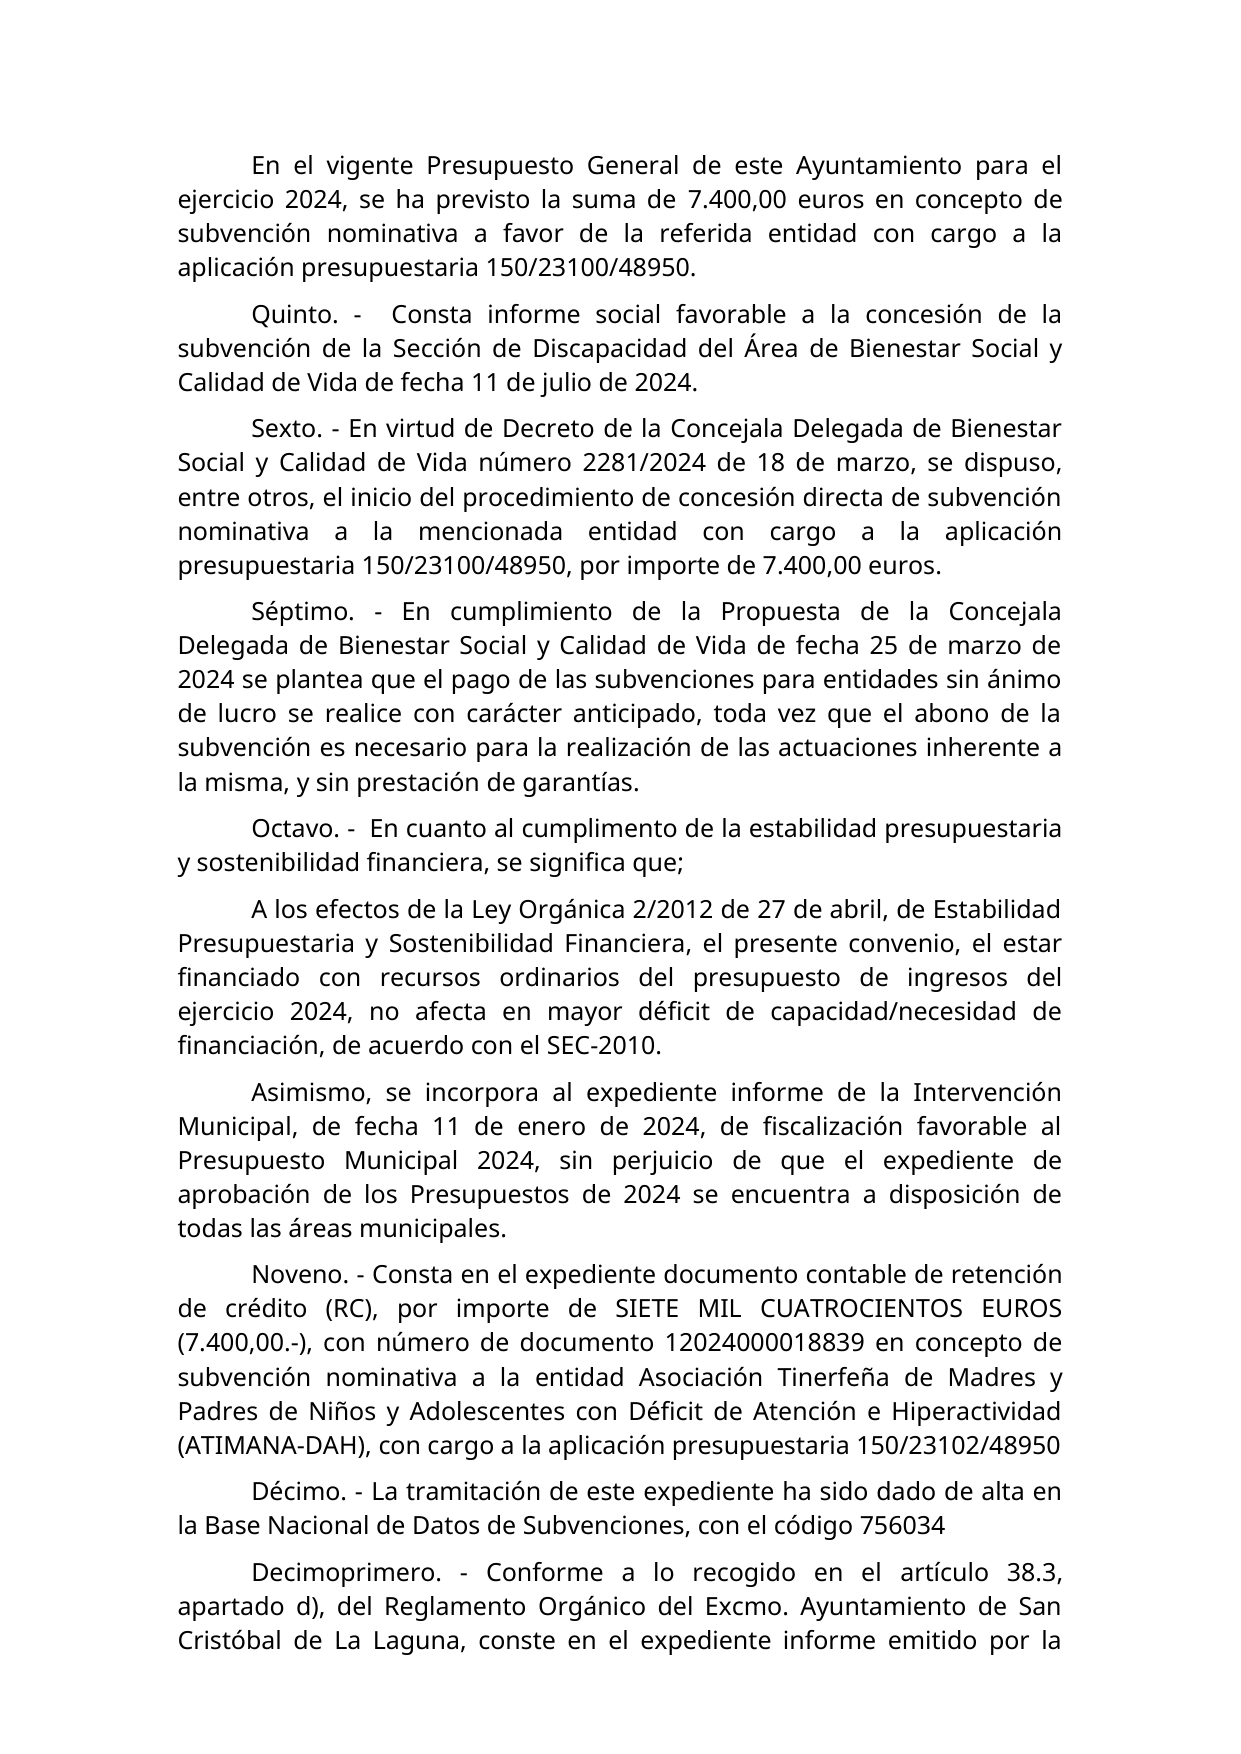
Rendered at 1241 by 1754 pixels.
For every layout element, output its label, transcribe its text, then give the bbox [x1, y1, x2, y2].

text Octavo. - En cuanto al cumplimento de la estabilidad presupuestaria y sostenibilidad financiera, se significa que; [177, 811, 1063, 879]
text Decimoprimero. - Conforme a lo recogido en el artículo 38.3, apartado d), del Reglamento Orgánico del Excmo. Ayuntamiento de San Cristóbal de La Laguna, conste en el expediente informe emitido por la [177, 1554, 1063, 1657]
text A los efectos de la Ley Orgánica 2/2012 de 27 de abril, de Estabilidad Presupuestaria y Sostenibilidad Financiera, el presente convenio, el estar financiado con recursos ordinarios del presupuesto de ingresos del ejercicio 2024, no afecta en mayor déficit de capacidad/necesidad de financiación, de acuerdo con el SEC-2010. [177, 891, 1063, 1062]
text Sexto. - En virtud de Decreto de la Concejala Delegada de Bienestar Social y Calidad de Vida número 2281/2024 de 18 de marzo, se dispuso, entre otros, el inicio del procedimiento de concesión directa de subvención nominativa a la mencionada entidad con cargo a la aplicación presupuestaria 150/23100/48950, por importe de 7.400,00 euros. [177, 411, 1063, 581]
text Asimismo, se incorpora al expediente informe de la Intervención Municipal, de fecha 11 de enero de 2024, de fiscalización favorable al Presupuesto Municipal 2024, sin perjuicio de que el expediente de aprobación de los Presupuestos de 2024 se encuentra a disposición de todas las áreas municipales. [177, 1074, 1063, 1244]
text Décimo. - La tramitación de este expediente ha sido dado de alta en la Base Nacional de Datos de Subvenciones, con el código 756034 [177, 1474, 1063, 1542]
text Séptimo. - En cumplimiento de la Propuesta de la Concejala Delegada de Bienestar Social y Calidad de Vida de fecha 25 de marzo de 2024 se plantea que el pago de las subvenciones para entidades sin ánimo de lucro se realice con carácter anticipado, toda vez que el abono de la subvención es necesario para la realización de las actuaciones inherente a la misma, y sin prestación de garantías. [177, 594, 1063, 798]
text Noveno. - Consta en el expediente documento contable de retención de crédito (RC), por importe de SIETE MIL CUATROCIENTOS EUROS (7.400,00.-), con número de documento 12024000018839 en concepto de subvención nominativa a la entidad Asociación Tinerfeña de Madres y Padres de Niños y Adolescentes con Déficit de Atención e Hiperactividad (ATIMANA-DAH), con cargo a la aplicación presupuestaria 150/23102/48950 [177, 1257, 1063, 1461]
subtitle En el vigente Presupuesto General de este Ayuntamiento para el ejercicio 2024, se ha previsto la suma de 7.400,00 euros en concepto de subvención nominativa a favor de la referida entidad con cargo a la aplicación presupuestaria 150/23100/48950. [177, 148, 1063, 284]
text Quinto. - Consta informe social favorable a la concesión de la subvención de la Sección de Discapacidad del Área de Bienestar Social y Calidad de Vida de fecha 11 de julio de 2024. [177, 296, 1063, 398]
